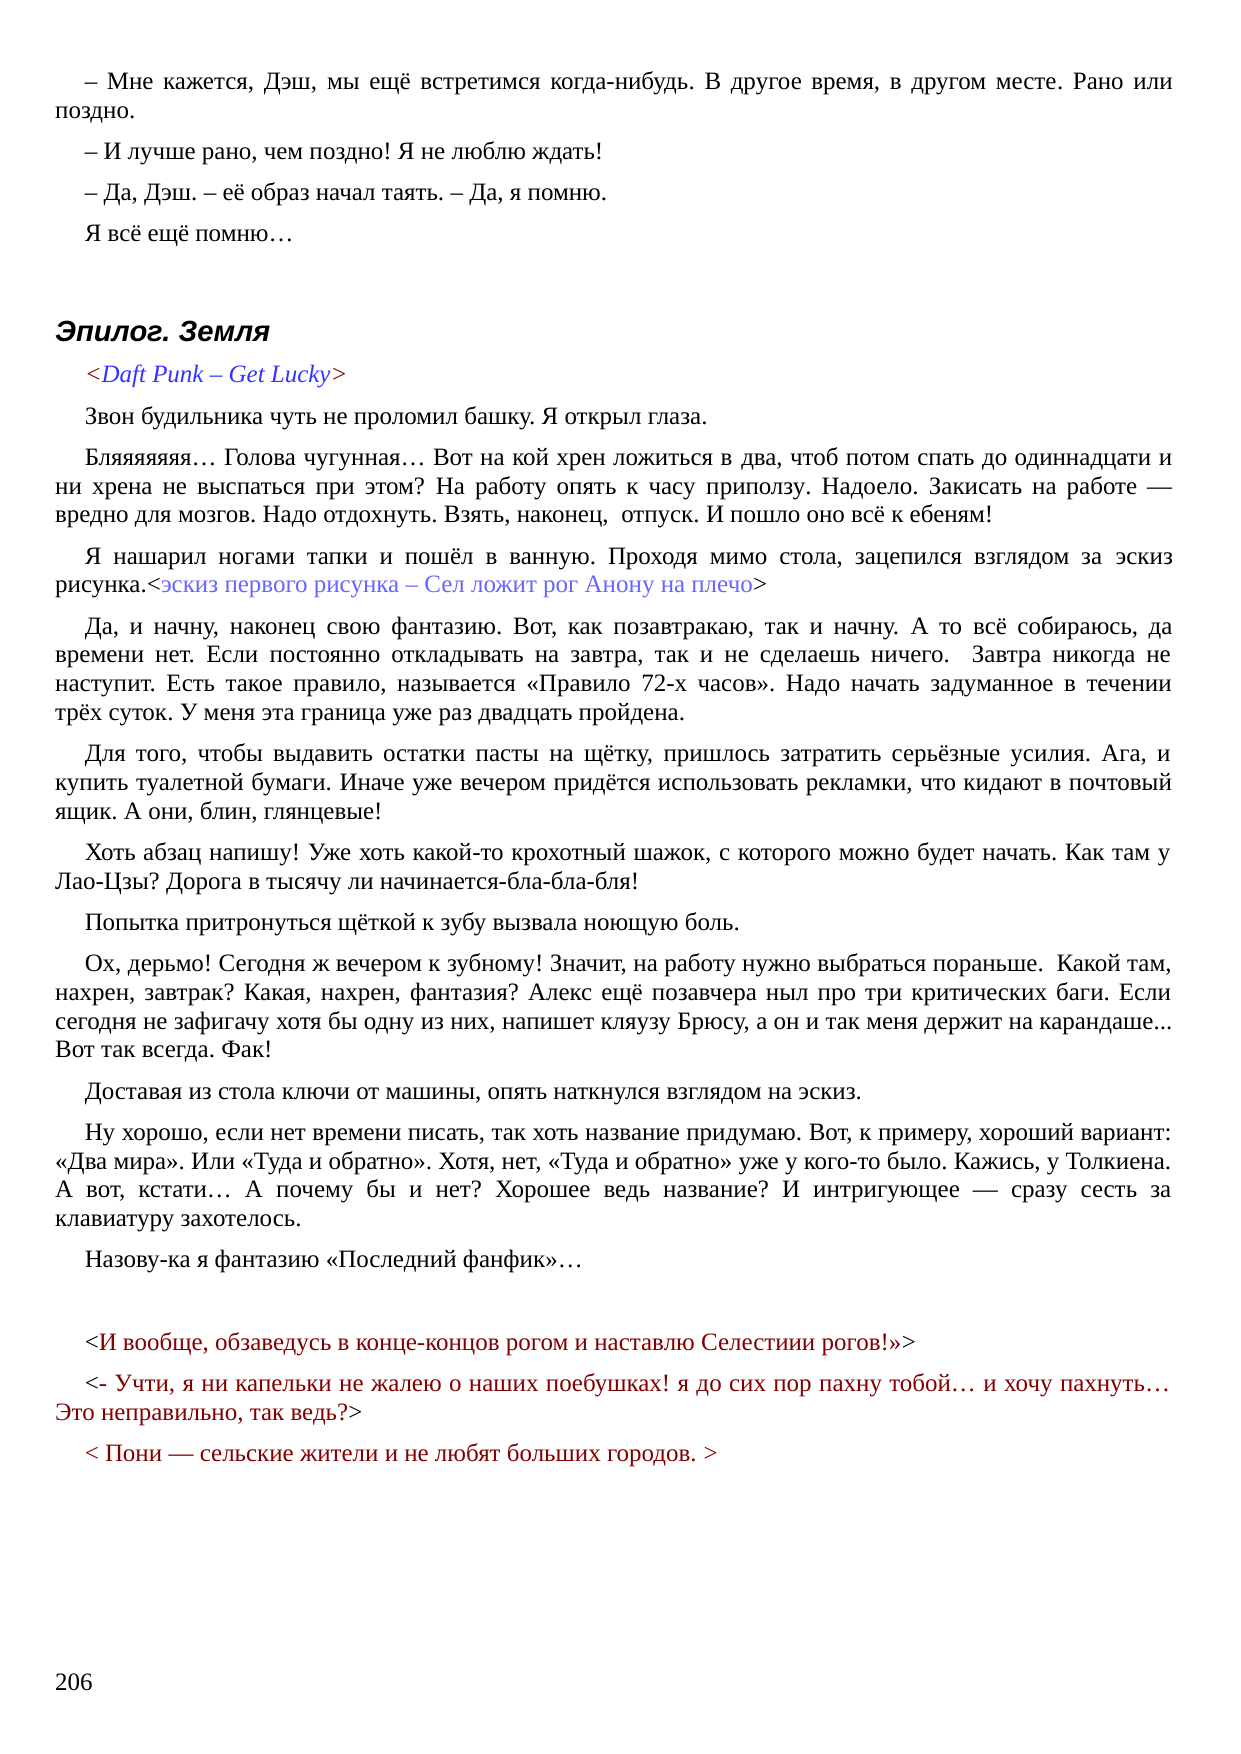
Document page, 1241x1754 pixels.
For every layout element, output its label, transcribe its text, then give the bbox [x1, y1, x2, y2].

text Я всё ещё помню… [55, 218, 1173, 247]
text – И лучше рано, чем поздно! Я не люблю ждать! [55, 136, 1173, 165]
text – Да, Дэш. – её образ начал таять. – Да, я помню. [55, 177, 1173, 206]
text Назову-ка я фантазию «Последний фанфик»… [55, 1244, 1173, 1273]
subtitle Эпилог. Земля [55, 313, 1173, 347]
text Я нашарил ногами тапки и пошёл в ванную. Проходя мимо стола, зацепился взглядом за эскиз рисунка.<эскиз первого рисунка – Сел ложит рог Анону на плечо> [55, 541, 1173, 598]
text Попытка притронуться щёткой к зубу вызвала ноющую боль. [55, 907, 1173, 936]
text < Пони — сельские жители и не любят больших городов. > [55, 1438, 1173, 1467]
text Да, и начну, наконец свою фантазию. Вот, как позавтракаю, так и начну. А то всё собираюсь, да времени нет. Если постоянно откладывать на завтра, так и не сделаешь ничего. Завтра никогда не наступит. Есть такое правило, называется «Правило 72-х часов». Надо начать задуманное в течении трёх суток. У меня эта граница уже раз двадцать пройдена. [55, 611, 1173, 726]
text Бляяяяяяя… Голова чугунная… Вот на кой хрен ложиться в два, чтоб потом спать до одиннадцати и ни хрена не выспаться при этом? На работу опять к часу приползу. Надоело. Закисать на работе — вредно для мозгов. Надо отдохнуть. Взять, наконец, отпуск. И пошло оно всё к ебеням! [55, 442, 1173, 528]
text Ну хорошо, если нет времени писать, так хоть название придумаю. Вот, к примеру, хороший вариант: «Два мира». Или «Туда и обратно». Хотя, нет, «Туда и обратно» уже у кого-то было. Кажись, у Толкиена. А вот, кстати… А почему бы и нет? Хорошее ведь название? И интригующее — сразу сесть за клавиатуру захотелось. [55, 1117, 1173, 1232]
text Хоть абзац напишу! Уже хоть какой-то крохотный шажок, с которого можно будет начать. Как там у Лао-Цзы? Дорога в тысячу ли начинается-бла-бла-бля! [55, 837, 1173, 894]
text Доставая из стола ключи от машины, опять наткнулся взглядом на эскиз. [55, 1076, 1173, 1104]
text <Daft Punk – Get Lucky> [55, 359, 1173, 388]
text Для того, чтобы выдавить остатки пасты на щётку, пришлось затратить серьёзные усилия. Ага, и купить туалетной бумаги. Иначе уже вечером придётся использовать рекламки, что кидают в почтовый ящик. А они, блин, глянцевые! [55, 738, 1173, 824]
text <- Учти, я ни капельки не жалею о наших поебушках! я до сих пор пахну тобой… и хочу пахнуть… Это неправильно, так ведь?> [55, 1368, 1173, 1426]
text Звон будильника чуть не проломил башку. Я открыл глаза. [55, 401, 1173, 429]
text Ох, дерьмо! Сегодня ж вечером к зубному! Значит, на работу нужно выбраться пораньше. Какой там, нахрен, завтрак? Какая, нахрен, фантазия? Алекс ещё позавчера ныл про три критических баги. Если сегодня не зафигачу хотя бы одну из них, напишет кляузу Брюсу, а он и так меня держит на карандаше... Вот так всегда. Фак! [55, 948, 1173, 1063]
text – Мне кажется, Дэш, мы ещё встретимся когда-нибудь. В другое время, в другом месте. Рано или поздно. [55, 66, 1173, 123]
text <И вообще, обзаведусь в конце-концов рогом и наставлю Селестиии рогов!»> [55, 1327, 1173, 1356]
